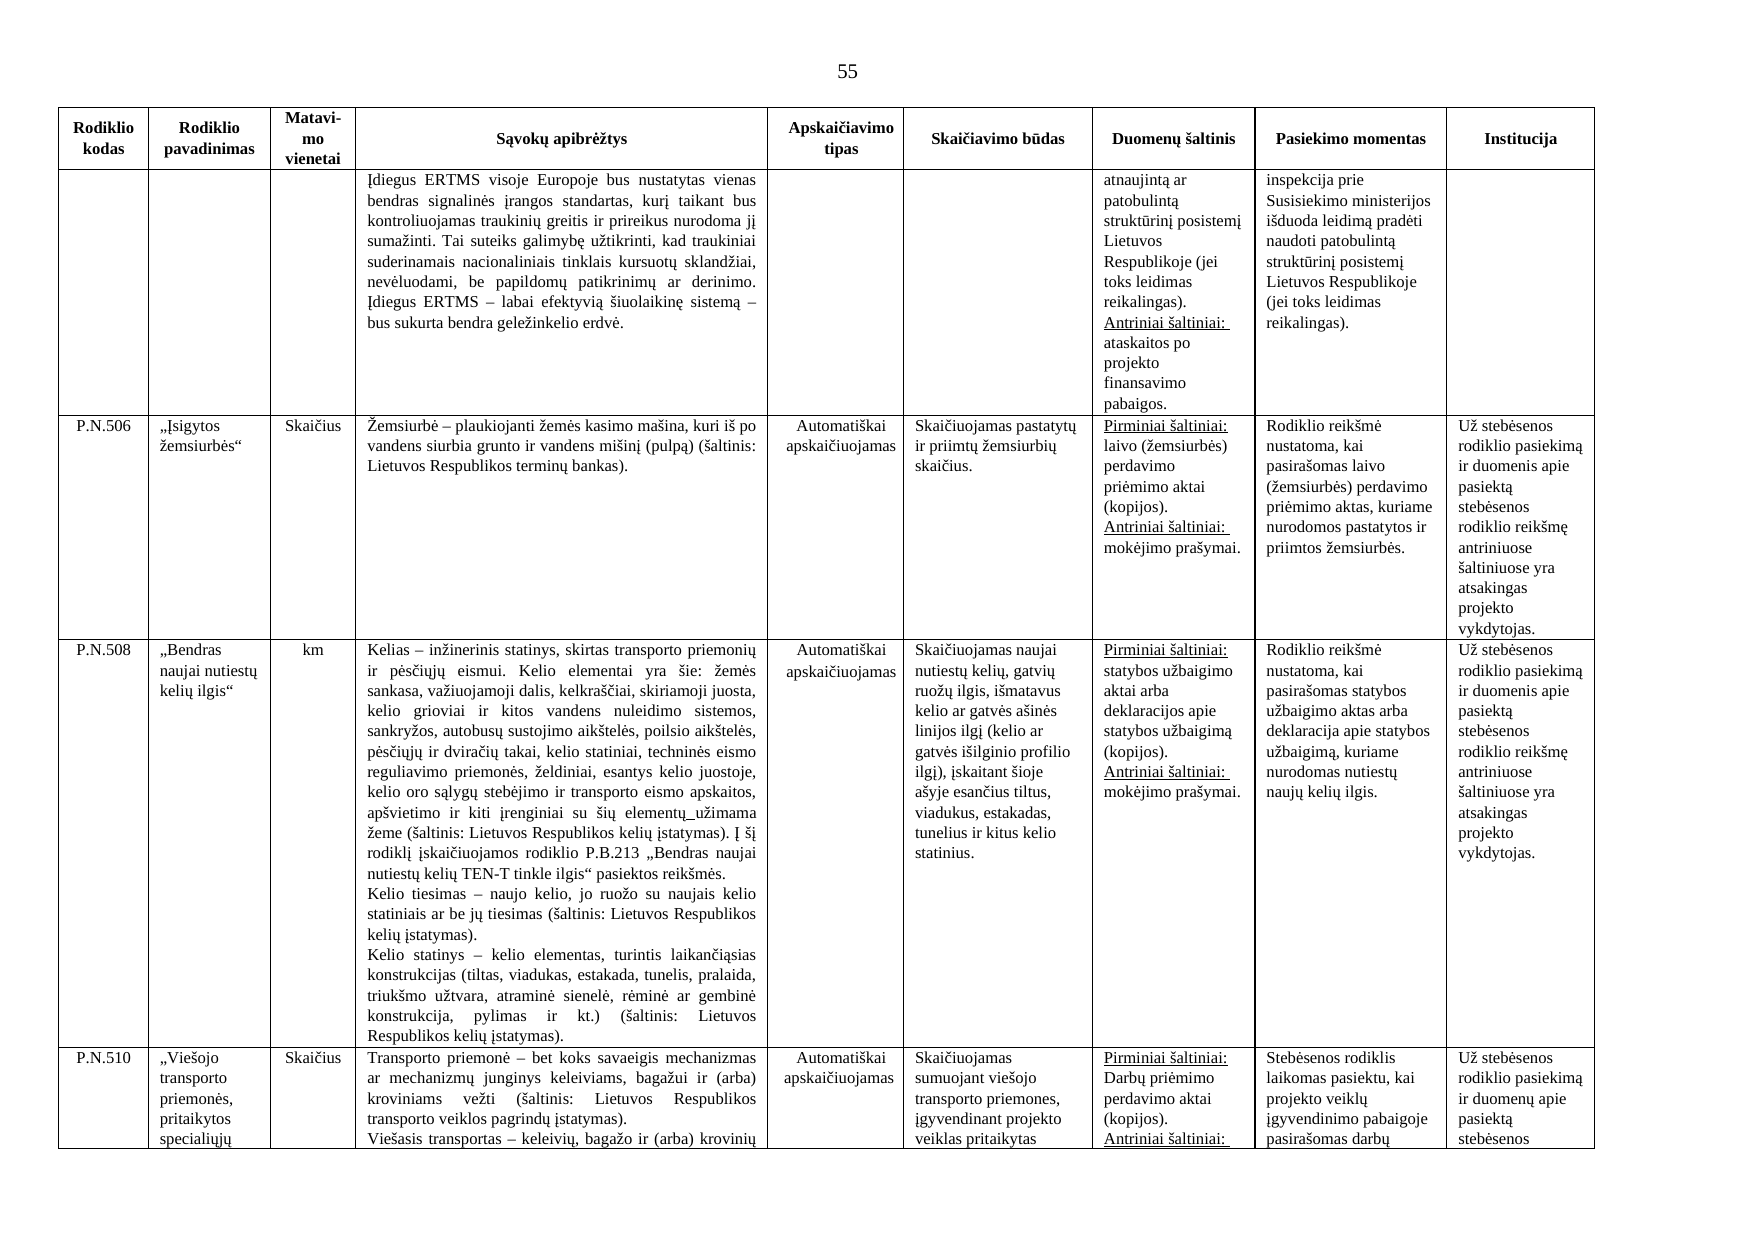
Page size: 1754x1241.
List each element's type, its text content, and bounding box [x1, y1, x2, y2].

table_header Apskaičiavimo tipas [768, 108, 903, 169]
table_cell Už stebėsenos rodiklio pasiekimą ir duomenų apie pasiektą stebėsenos [1447, 1048, 1594, 1148]
table_header Pasiekimo momentas [1256, 108, 1446, 169]
table_cell [59, 170, 148, 414]
table_cell Pirminiai šaltiniai: laivo (žemsiurbės) perdavimo priėmimo aktai (kopijos). Antriniai šaltiniai: mokėjimo prašymai. [1093, 416, 1254, 639]
table_cell P.N.508 [59, 640, 148, 1047]
table_cell Pirminiai šaltiniai: statybos užbaigimo aktai arba deklaracijos apie statybos užbaigimą (kopijos). Antriniai šaltiniai: mokėjimo prašymai. [1093, 640, 1254, 1047]
table_cell P.N.506 [59, 416, 148, 639]
table_cell inspekcija prie Susisiekimo ministerijos išduoda leidimą pradėti naudoti patobulintą struktūrinį posistemį Lietuvos Respublikoje (jei toks leidimas reikalingas). [1256, 170, 1446, 414]
table_cell „Bendras naujai nutiestų kelių ilgis“ [149, 640, 270, 1047]
table_header Institucija [1447, 108, 1594, 169]
table_cell „Įsigytos žemsiurbės“ [149, 416, 270, 639]
table_cell Skaičiuojamas naujai nutiestų kelių, gatvių ruožų ilgis, išmatavus kelio ar gatvės ašinės linijos ilgį (kelio ar gatvės išilginio profilio ilgį), įskaitant šioje ašyje esančius tiltus, viadukus, estakadas, tunelius ir kitus kelio statinius. [904, 640, 1092, 1047]
table_cell Už stebėsenos rodiklio pasiekimą ir duomenis apie pasiektą stebėsenos rodiklio reikšmę antriniuose šaltiniuose yra atsakingas projekto vykdytojas. [1447, 416, 1594, 639]
table_cell [149, 170, 270, 414]
table_cell [768, 170, 903, 414]
table_cell Automatiškai apskaičiuojamas [768, 1048, 903, 1148]
table_header Skaičiavimo būdas [904, 108, 1092, 169]
table_cell P.N.510 [59, 1048, 148, 1148]
table_cell Stebėsenos rodiklis laikomas pasiektu, kai projekto veiklų įgyvendinimo pabaigoje pasirašomas darbų [1256, 1048, 1446, 1148]
table_header Sąvokų apibrėžtys [356, 108, 767, 169]
table_cell Kelias – inžinerinis statinys, skirtas transporto priemonių ir pėsčiųjų eismui. Kelio elementai yra šie: žemės sankasa, važiuojamoji dalis, kelkraščiai, skiriamoji juosta, kelio grioviai ir kitos vandens nuleidimo sistemos, sankryžos, autobusų sustojimo aikštelės, poilsio aikštelės, pėsčiųjų ir dviračių takai, kelio statiniai, techninės eismo reguliavimo priemonės, želdiniai, esantys kelio juostoje, kelio oro sąlygų stebėjimo ir transporto eismo apskaitos, apšvietimo ir kiti įrenginiai su šių elementų užimama žeme (šaltinis: Lietuvos Respublikos kelių įstatymas). Į šį rodiklį įskaičiuojamos rodiklio P.B.213 „Bendras naujai nutiestų kelių TEN-T tinkle ilgis“ pasiektos reikšmės. Kelio tiesimas – naujo kelio, jo ruožo su naujais kelio statiniais ar be jų tiesimas (šaltinis: Lietuvos Respublikos kelių įstatymas). Kelio statinys – kelio elementas, turintis laikančiąsias konstrukcijas (tiltas, viadukas, estakada, tunelis, pralaida, triukšmo užtvara, atraminė sienelė, rėminė ar gembinė konstrukcija, pylimas ir kt.) (šaltinis: Lietuvos Respublikos kelių įstatymas). [356, 640, 767, 1047]
table_cell [1447, 170, 1594, 414]
table_cell Įdiegus ERTMS visoje Europoje bus nustatytas vienas bendras signalinės įrangos standartas, kurį taikant bus kontroliuojamas traukinių greitis ir prireikus nurodoma jį sumažinti. Tai suteiks galimybę užtikrinti, kad traukiniai suderinamais nacionaliniais tinklais kursuotų sklandžiai, nevėluodami, be papildomų patikrinimų ar derinimo. Įdiegus ERTMS – labai efektyvią šiuolaikinę sistemą – bus sukurta bendra geležinkelio erdvė. [356, 170, 767, 414]
table_cell „Viešojo transporto priemonės, pritaikytos specialiųjų [149, 1048, 270, 1148]
table_cell Automatiškai apskaičiuojamas [768, 416, 903, 639]
table_cell [904, 170, 1092, 414]
table_cell Transporto priemonė – bet koks savaeigis mechanizmas ar mechanizmų junginys keleiviams, bagažui ir (arba) kroviniams vežti (šaltinis: Lietuvos Respublikos transporto veiklos pagrindų įstatymas). Viešasis transportas – keleivių, bagažo ir (arba) krovinių [356, 1048, 767, 1148]
table_cell Rodiklio reikšmė nustatoma, kai pasirašomas statybos užbaigimo aktas arba deklaracija apie statybos užbaigimą, kuriame nurodomas nutiestų naujų kelių ilgis. [1256, 640, 1446, 1047]
table_cell Automatiškai apskaičiuojamas [768, 640, 903, 1047]
table_header Matavi-mo vienetai [271, 108, 355, 169]
table_header Rodiklio pavadinimas [149, 108, 270, 169]
table_cell km [271, 640, 355, 1047]
table_cell Skaičius [271, 1048, 355, 1148]
table_cell Rodiklio reikšmė nustatoma, kai pasirašomas laivo (žemsiurbės) perdavimo priėmimo aktas, kuriame nurodomos pastatytos ir priimtos žemsiurbės. [1256, 416, 1446, 639]
table_cell Skaičiuojamas pastatytų ir priimtų žemsiurbių skaičius. [904, 416, 1092, 639]
table_cell Skaičius [271, 416, 355, 639]
table_cell [271, 170, 355, 414]
table_cell Žemsiurbė – plaukiojanti žemės kasimo mašina, kuri iš po vandens siurbia grunto ir vandens mišinį (pulpą) (šaltinis: Lietuvos Respublikos terminų bankas). [356, 416, 767, 639]
table_cell Už stebėsenos rodiklio pasiekimą ir duomenis apie pasiektą stebėsenos rodiklio reikšmę antriniuose šaltiniuose yra atsakingas projekto vykdytojas. [1447, 640, 1594, 1047]
table_cell atnaujintą ar patobulintą struktūrinį posistemį Lietuvos Respublikoje (jei toks leidimas reikalingas). Antriniai šaltiniai: ataskaitos po projekto finansavimo pabaigos. [1093, 170, 1254, 414]
table_header Duomenų šaltinis [1093, 108, 1254, 169]
table_cell Skaičiuojamas sumuojant viešojo transporto priemones, įgyvendinant projekto veiklas pritaikytas [904, 1048, 1092, 1148]
table_cell Pirminiai šaltiniai: Darbų priėmimo perdavimo aktai (kopijos). Antriniai šaltiniai: [1093, 1048, 1254, 1148]
table_header Rodiklio kodas [59, 108, 148, 169]
